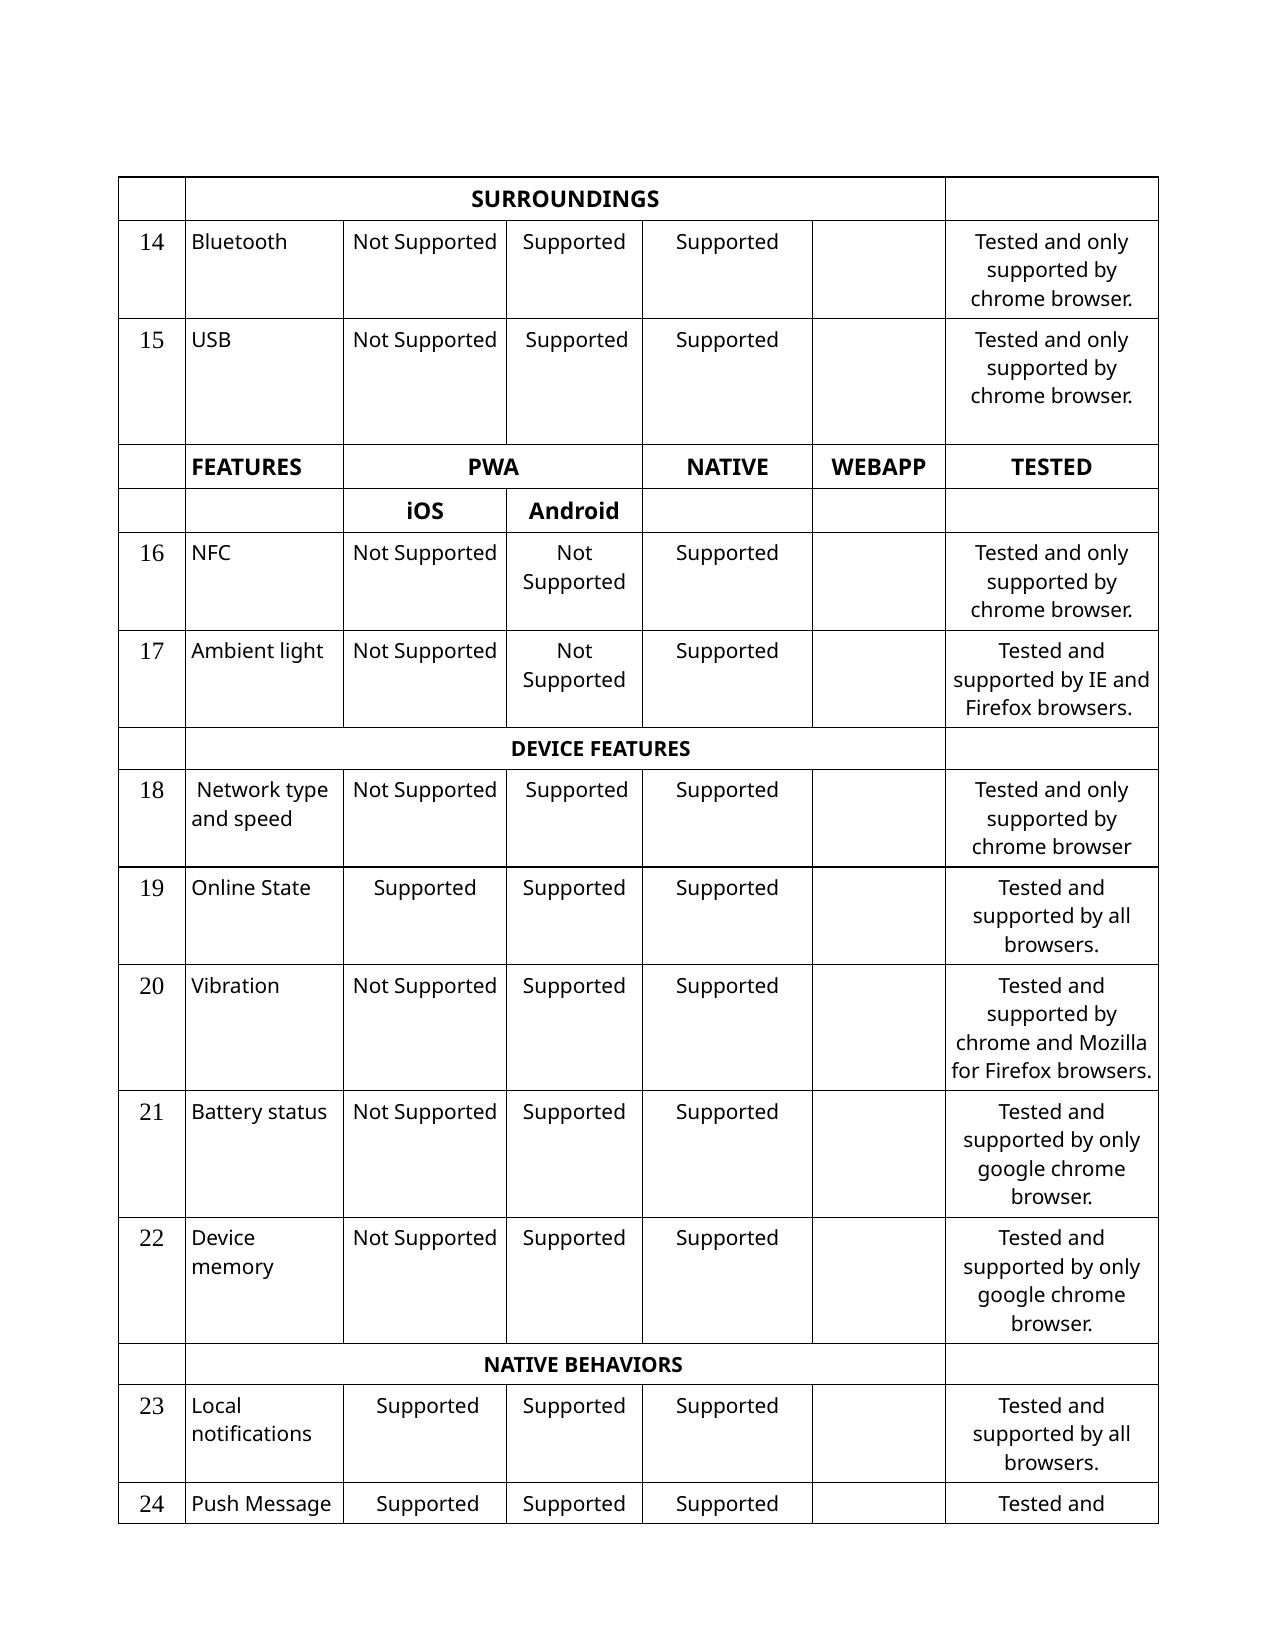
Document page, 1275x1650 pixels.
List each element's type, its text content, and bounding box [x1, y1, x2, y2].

table_cell 23 [119, 1385, 185, 1482]
table_cell [946, 489, 1158, 532]
table_cell Supported [507, 1385, 642, 1482]
table_cell NATIVE [643, 445, 812, 488]
table_cell [119, 728, 185, 768]
table_cell Tested and only supported by chrome browser. [946, 221, 1158, 318]
table_cell Push Message [186, 1483, 343, 1523]
table_cell Device memory [186, 1218, 343, 1343]
table_cell Vibration [186, 965, 343, 1090]
table_cell 14 [119, 221, 185, 318]
table_cell [119, 489, 185, 532]
table_cell Not Supported [344, 533, 506, 629]
table_cell Tested and only supported by chrome browser. [946, 533, 1158, 629]
table_cell Local notifications [186, 1385, 343, 1482]
table_cell Supported [643, 1218, 812, 1343]
table_cell Supported [643, 319, 812, 444]
table_cell Supported [507, 1483, 642, 1523]
table_cell 20 [119, 965, 185, 1090]
table_cell Tested and supported by all browsers. [946, 1385, 1158, 1482]
table_cell SURROUNDINGS [186, 178, 945, 220]
table_cell Tested and supported by chrome and Mozilla for Firefox browsers. [946, 965, 1158, 1090]
table_cell Android [507, 489, 642, 532]
table_cell Supported [507, 1218, 642, 1343]
table_cell 19 [119, 868, 185, 964]
table_cell Tested and [946, 1483, 1158, 1523]
table_cell Supported [344, 1385, 506, 1482]
table_cell [119, 178, 185, 220]
table_cell [813, 319, 945, 444]
table_cell Tested and supported by all browsers. [946, 868, 1158, 964]
table_cell Not Supported [344, 965, 506, 1090]
table_cell Battery status [186, 1091, 343, 1217]
table_cell Supported [643, 631, 812, 727]
table_cell Supported [507, 868, 642, 964]
table_cell Tested and supported by IE and Firefox browsers. [946, 631, 1158, 727]
table_cell [119, 445, 185, 488]
table_cell [946, 728, 1158, 768]
table_cell Not Supported [344, 1218, 506, 1343]
table_cell Supported [643, 533, 812, 629]
table_cell WEBAPP [813, 445, 945, 488]
table_cell Supported [643, 1483, 812, 1523]
table_cell [813, 1385, 945, 1482]
table_cell USB [186, 319, 343, 444]
table_cell [119, 1344, 185, 1384]
table_cell Not Supported [344, 221, 506, 318]
table_cell NATIVE BEHAVIORS [186, 1344, 945, 1384]
table_cell Not Supported [507, 631, 642, 727]
table_cell 17 [119, 631, 185, 727]
table_cell [813, 965, 945, 1090]
table_cell Supported [643, 770, 812, 866]
table_cell [813, 1091, 945, 1217]
table_cell TESTED [946, 445, 1158, 488]
table_cell FEATURES [186, 445, 343, 488]
table_cell Supported [507, 221, 642, 318]
table_cell [813, 770, 945, 866]
table_cell [813, 631, 945, 727]
table_cell Not Supported [344, 1091, 506, 1217]
table_cell Supported [344, 868, 506, 964]
table_cell Supported [643, 868, 812, 964]
table_cell Supported [643, 965, 812, 1090]
table_cell 22 [119, 1218, 185, 1343]
table_cell Supported [344, 1483, 506, 1523]
table_cell Not Supported [344, 319, 506, 444]
table_cell DEVICE FEATURES [186, 728, 945, 768]
table_cell Not Supported [507, 533, 642, 629]
table_cell [813, 533, 945, 629]
table_cell [813, 221, 945, 318]
table_cell [946, 1344, 1158, 1384]
table_cell 15 [119, 319, 185, 444]
table_cell Supported [507, 1091, 642, 1217]
table_cell Supported [507, 770, 642, 866]
table_cell Online State [186, 868, 343, 964]
table_cell Ambient light [186, 631, 343, 727]
table_cell Supported [507, 319, 642, 444]
table_cell Supported [643, 221, 812, 318]
table_cell Supported [643, 1385, 812, 1482]
table_cell [813, 868, 945, 964]
table_cell Tested and only supported by chrome browser. [946, 319, 1158, 444]
table_cell Tested and supported by only google chrome browser. [946, 1218, 1158, 1343]
table_cell [813, 489, 945, 532]
table_cell PWA [344, 445, 642, 488]
table_cell 21 [119, 1091, 185, 1217]
table_cell 16 [119, 533, 185, 629]
table_cell Not Supported [344, 631, 506, 727]
table_cell Network type and speed [186, 770, 343, 866]
table_cell Not Supported [344, 770, 506, 866]
table_cell [186, 489, 343, 532]
table_cell Supported [643, 1091, 812, 1217]
table_cell NFC [186, 533, 343, 629]
table_cell [643, 489, 812, 532]
table_cell 24 [119, 1483, 185, 1523]
table_cell Tested and only supported by chrome browser [946, 770, 1158, 866]
table_cell [813, 1218, 945, 1343]
table_cell Tested and supported by only google chrome browser. [946, 1091, 1158, 1217]
table_cell Bluetooth [186, 221, 343, 318]
table_cell Supported [507, 965, 642, 1090]
table_cell iOS [344, 489, 506, 532]
table_cell 18 [119, 770, 185, 866]
table_cell [946, 178, 1158, 220]
table_cell [813, 1483, 945, 1523]
